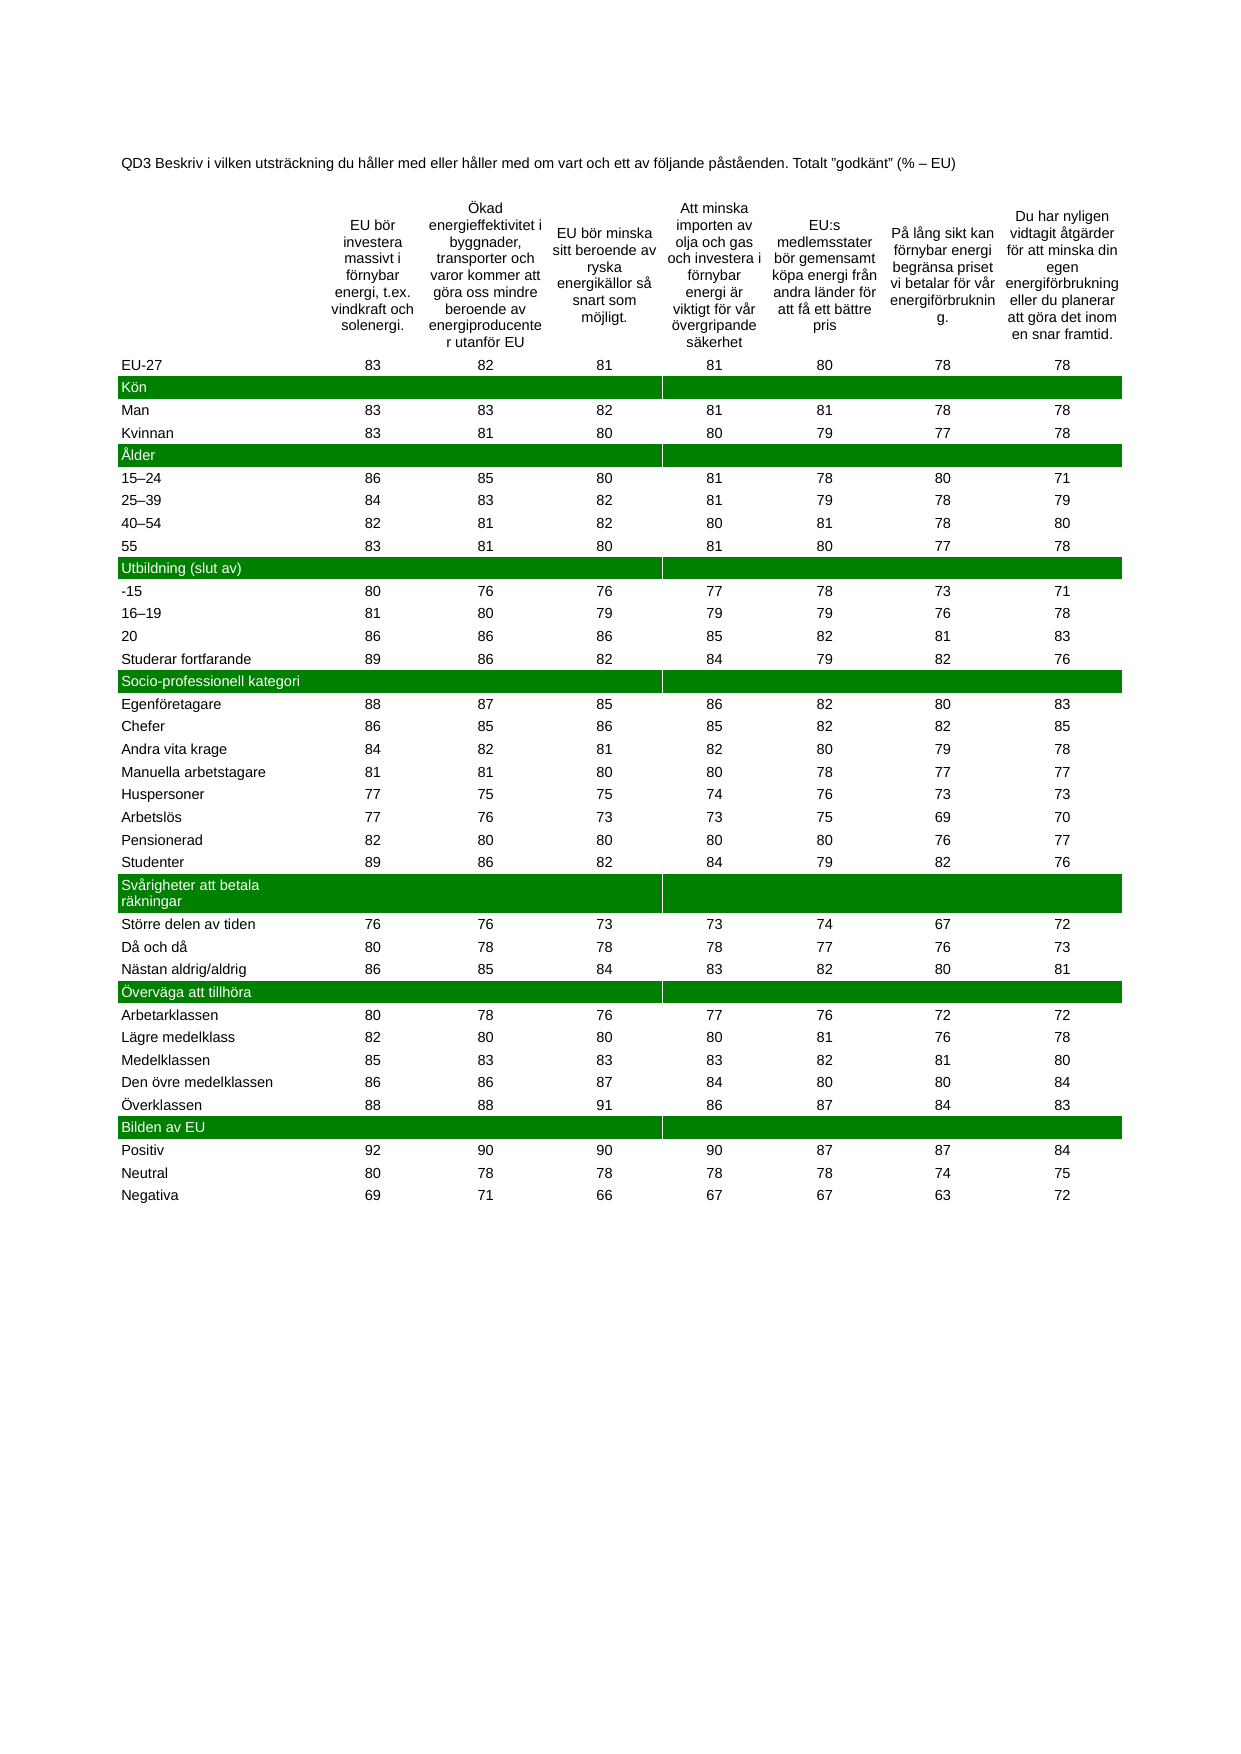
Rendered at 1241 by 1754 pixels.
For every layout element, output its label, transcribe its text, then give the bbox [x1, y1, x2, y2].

table_cell 80 [546, 1026, 662, 1048]
table_cell 78 [883, 354, 1002, 376]
table_cell [663, 174, 766, 197]
table_cell -15 [118, 580, 321, 602]
table_cell [663, 1116, 766, 1139]
table_cell 81 [663, 534, 766, 557]
table_cell 76 [424, 806, 546, 828]
table_cell 80 [766, 534, 883, 557]
table_cell [766, 1116, 883, 1139]
table_cell 85 [1002, 715, 1122, 738]
table_cell 83 [1002, 625, 1122, 647]
table_cell 90 [424, 1139, 546, 1161]
table_cell EU bör minska sitt beroende av ryska energikällor så snart som möjligt. [546, 197, 662, 353]
table_cell 84 [1002, 1139, 1122, 1161]
table_cell 83 [546, 1049, 662, 1071]
table_cell 80 [546, 421, 662, 444]
table_cell 76 [883, 602, 1002, 625]
table_cell [118, 197, 321, 353]
table_cell 15–24 [118, 467, 321, 489]
table_cell 76 [883, 935, 1002, 958]
table_cell 80 [663, 421, 766, 444]
table_cell 81 [663, 467, 766, 489]
table_cell 76 [1002, 648, 1122, 670]
table_cell 78 [424, 935, 546, 958]
table_cell 80 [883, 693, 1002, 715]
table_cell [546, 174, 662, 197]
table_cell 87 [766, 1139, 883, 1161]
table_cell 83 [321, 399, 424, 421]
table_cell 92 [321, 1139, 424, 1161]
table_cell 79 [766, 648, 883, 670]
table_cell 78 [1002, 534, 1122, 557]
table_cell 84 [1002, 1071, 1122, 1094]
table_cell 87 [883, 1139, 1002, 1161]
table_cell 80 [546, 534, 662, 557]
table_cell Neutral [118, 1161, 321, 1184]
table_cell 80 [1002, 512, 1122, 534]
table_cell 80 [424, 1026, 546, 1048]
table_cell Den övre medelklassen [118, 1071, 321, 1094]
table_cell [1002, 376, 1122, 399]
table_cell 80 [663, 1026, 766, 1048]
table_cell 88 [424, 1094, 546, 1116]
table_cell [663, 981, 766, 1003]
table_cell [883, 1116, 1002, 1139]
table_cell 83 [321, 534, 424, 557]
table_cell Andra vita krage [118, 738, 321, 760]
table_cell 86 [321, 467, 424, 489]
table_cell 80 [663, 760, 766, 783]
table_cell 67 [766, 1184, 883, 1207]
table_cell 83 [663, 1049, 766, 1071]
table_cell 84 [663, 1071, 766, 1094]
table_cell 81 [766, 512, 883, 534]
table_cell 82 [766, 958, 883, 981]
table_cell 82 [321, 1026, 424, 1048]
table_cell 40–54 [118, 512, 321, 534]
table_cell 79 [546, 602, 662, 625]
table_cell 80 [321, 1161, 424, 1184]
table_cell 82 [883, 648, 1002, 670]
table_cell Egenföretagare [118, 693, 321, 715]
table_cell 77 [1002, 828, 1122, 851]
table_cell 83 [1002, 1094, 1122, 1116]
table_cell [883, 670, 1002, 693]
table_cell [321, 670, 424, 693]
table_cell 69 [883, 806, 1002, 828]
table_cell 75 [546, 783, 662, 806]
table_cell 89 [321, 648, 424, 670]
table_cell [883, 444, 1002, 467]
table_cell 67 [883, 913, 1002, 935]
table_cell [1002, 670, 1122, 693]
table_cell 87 [546, 1071, 662, 1094]
table_cell 78 [663, 1161, 766, 1184]
table_cell [424, 557, 546, 579]
table_cell 78 [766, 1161, 883, 1184]
table_cell 78 [1002, 399, 1122, 421]
table_cell Överväga att tillhöra [118, 981, 321, 1003]
table_cell [883, 174, 1002, 197]
table_cell [424, 444, 546, 467]
table_cell 75 [1002, 1161, 1122, 1184]
table_cell 88 [321, 693, 424, 715]
table_cell 79 [766, 851, 883, 873]
table_cell [321, 174, 424, 197]
table_cell 76 [883, 1026, 1002, 1048]
table_cell [766, 174, 883, 197]
table_cell 72 [1002, 913, 1122, 935]
table_cell 71 [1002, 467, 1122, 489]
table_cell [766, 874, 883, 913]
table_cell 86 [424, 851, 546, 873]
table_cell 25–39 [118, 489, 321, 512]
table_cell 88 [321, 1094, 424, 1116]
table_cell EU bör investera massivt i förnybar energi, t.ex. vindkraft och solenergi. [321, 197, 424, 353]
table_cell På lång sikt kan förnybar energi begränsa priset vi betalar för vår energiförbrukning. [883, 197, 1002, 353]
table_cell 78 [1002, 354, 1122, 376]
table_cell Negativa [118, 1184, 321, 1207]
table_cell [663, 376, 766, 399]
table_cell 73 [1002, 935, 1122, 958]
table_cell [321, 557, 424, 579]
table_cell 80 [546, 760, 662, 783]
table_cell 81 [321, 760, 424, 783]
table_cell Positiv [118, 1139, 321, 1161]
table_cell 78 [663, 935, 766, 958]
table_cell 78 [1002, 421, 1122, 444]
table_cell 86 [546, 625, 662, 647]
table_cell 83 [663, 958, 766, 981]
table_cell 71 [1002, 580, 1122, 602]
table_cell 69 [321, 1184, 424, 1207]
table_cell 84 [546, 958, 662, 981]
table_cell [766, 376, 883, 399]
table_cell [546, 981, 662, 1003]
table_cell 76 [766, 1003, 883, 1026]
table_cell 78 [424, 1003, 546, 1026]
table_cell Medelklassen [118, 1049, 321, 1071]
table_cell [766, 557, 883, 579]
table_cell 82 [546, 648, 662, 670]
table_cell Studerar fortfarande [118, 648, 321, 670]
table_cell 76 [546, 1003, 662, 1026]
table_cell 83 [424, 489, 546, 512]
table_cell 89 [321, 851, 424, 873]
table_cell 82 [883, 715, 1002, 738]
table_cell 70 [1002, 806, 1122, 828]
table_cell Nästan aldrig/aldrig [118, 958, 321, 981]
table_cell 76 [883, 828, 1002, 851]
table_cell Större delen av tiden [118, 913, 321, 935]
table_cell 86 [424, 625, 546, 647]
table_cell [424, 376, 546, 399]
table_cell Huspersoner [118, 783, 321, 806]
table_cell 81 [546, 738, 662, 760]
table_cell 81 [321, 602, 424, 625]
table_cell Då och då [118, 935, 321, 958]
table_cell 78 [546, 1161, 662, 1184]
table_cell 80 [766, 828, 883, 851]
table_cell [1002, 1116, 1122, 1139]
table_cell [424, 670, 546, 693]
table_cell 80 [663, 828, 766, 851]
table_cell [321, 444, 424, 467]
table_cell 80 [424, 602, 546, 625]
table_cell [1002, 557, 1122, 579]
table_cell 82 [766, 715, 883, 738]
table_cell 80 [766, 354, 883, 376]
table_cell 73 [663, 806, 766, 828]
table_cell Kön [118, 376, 321, 399]
table_cell Arbetarklassen [118, 1003, 321, 1026]
table_cell 83 [1002, 693, 1122, 715]
table_cell Ökad energieffektivitet i byggnader, transporter och varor kommer att göra oss mindre beroende av energiproducenter utanför EU [424, 197, 546, 353]
table_cell [321, 981, 424, 1003]
table_cell [883, 557, 1002, 579]
table_cell 76 [1002, 851, 1122, 873]
table_cell 77 [883, 421, 1002, 444]
table_cell [883, 981, 1002, 1003]
table_cell 73 [883, 580, 1002, 602]
table_cell [546, 444, 662, 467]
table_cell 78 [766, 760, 883, 783]
table_cell 86 [663, 693, 766, 715]
table_cell 80 [546, 828, 662, 851]
table_cell 77 [883, 534, 1002, 557]
table_cell Lägre medelklass [118, 1026, 321, 1048]
table_cell Chefer [118, 715, 321, 738]
table_cell 80 [546, 467, 662, 489]
table_cell 80 [424, 828, 546, 851]
table_cell [663, 874, 766, 913]
table_cell 81 [663, 399, 766, 421]
table_cell [1002, 874, 1122, 913]
table_cell Bilden av EU [118, 1116, 321, 1139]
table_cell 85 [663, 625, 766, 647]
table_cell 83 [321, 421, 424, 444]
table_cell Arbetslös [118, 806, 321, 828]
table_cell 75 [424, 783, 546, 806]
table_cell 82 [766, 1049, 883, 1071]
table_cell [546, 670, 662, 693]
table_cell 73 [883, 783, 1002, 806]
table_cell 86 [424, 648, 546, 670]
table_cell Svårigheter att betala räkningar [118, 874, 321, 913]
table_cell 79 [883, 738, 1002, 760]
table_cell 81 [424, 512, 546, 534]
table_cell 72 [1002, 1003, 1122, 1026]
table_cell 76 [766, 783, 883, 806]
table_cell 81 [546, 354, 662, 376]
table_cell 78 [1002, 1026, 1122, 1048]
table_cell [424, 874, 546, 913]
table_cell 85 [424, 715, 546, 738]
table_cell 76 [321, 913, 424, 935]
table_cell 20 [118, 625, 321, 647]
table_cell 80 [766, 1071, 883, 1094]
table_cell [424, 981, 546, 1003]
table_cell [766, 444, 883, 467]
table_cell 72 [1002, 1184, 1122, 1207]
table_cell 82 [546, 489, 662, 512]
table_cell 81 [766, 1026, 883, 1048]
table_cell [1002, 981, 1122, 1003]
table_cell [546, 874, 662, 913]
table_cell 55 [118, 534, 321, 557]
table_cell 78 [546, 935, 662, 958]
table_cell 91 [546, 1094, 662, 1116]
table_cell Man [118, 399, 321, 421]
table_cell 86 [424, 1071, 546, 1094]
table_cell 82 [424, 738, 546, 760]
table_cell 80 [883, 467, 1002, 489]
table_cell 78 [766, 580, 883, 602]
table_cell 74 [766, 913, 883, 935]
table_cell 78 [883, 489, 1002, 512]
table_header QD3 Beskriv i vilken utsträckning du håller med eller håller med om vart och ett av följande påståenden. Totalt ”godkänt” (% – EU) [118, 152, 1122, 174]
table_cell 79 [766, 489, 883, 512]
table_cell 76 [546, 580, 662, 602]
table_cell 63 [883, 1184, 1002, 1207]
table_cell 67 [663, 1184, 766, 1207]
table_cell [321, 874, 424, 913]
table_cell 81 [883, 625, 1002, 647]
table_cell [321, 376, 424, 399]
table_cell 77 [883, 760, 1002, 783]
table_cell [883, 376, 1002, 399]
table_cell 79 [766, 421, 883, 444]
table_cell 78 [883, 512, 1002, 534]
table_cell 84 [883, 1094, 1002, 1116]
table_cell 80 [321, 580, 424, 602]
table_cell Pensionerad [118, 828, 321, 851]
table_cell 82 [766, 625, 883, 647]
table_cell 86 [663, 1094, 766, 1116]
table_cell 74 [663, 783, 766, 806]
table_cell 77 [663, 580, 766, 602]
table_cell 78 [1002, 602, 1122, 625]
table_cell 90 [663, 1139, 766, 1161]
table_cell 77 [321, 806, 424, 828]
table_cell Kvinnan [118, 421, 321, 444]
table_cell Överklassen [118, 1094, 321, 1116]
table_cell 81 [424, 534, 546, 557]
table_cell 82 [883, 851, 1002, 873]
table_cell 77 [321, 783, 424, 806]
table_cell 86 [546, 715, 662, 738]
table_cell Utbildning (slut av) [118, 557, 321, 579]
table_cell 82 [546, 512, 662, 534]
table_cell 81 [883, 1049, 1002, 1071]
table_cell 73 [546, 806, 662, 828]
table_cell 85 [321, 1049, 424, 1071]
table_cell 80 [766, 738, 883, 760]
table_cell 76 [424, 913, 546, 935]
table_cell [663, 557, 766, 579]
table_cell [1002, 174, 1122, 197]
table_cell 86 [321, 1071, 424, 1094]
table_cell 85 [424, 467, 546, 489]
table_cell EU-27 [118, 354, 321, 376]
table_cell [663, 670, 766, 693]
table_cell 80 [1002, 1049, 1122, 1071]
table_cell 80 [321, 935, 424, 958]
table_cell 73 [1002, 783, 1122, 806]
table_cell 79 [663, 602, 766, 625]
table_cell 79 [766, 602, 883, 625]
table_cell 16–19 [118, 602, 321, 625]
table_cell 85 [546, 693, 662, 715]
table_cell 84 [663, 851, 766, 873]
table_cell 81 [424, 760, 546, 783]
table_cell 87 [766, 1094, 883, 1116]
table_cell 85 [424, 958, 546, 981]
table_cell [546, 376, 662, 399]
table_cell 81 [766, 399, 883, 421]
table_cell 82 [424, 354, 546, 376]
table_cell 81 [663, 354, 766, 376]
table_cell 83 [424, 1049, 546, 1071]
table_cell 78 [1002, 738, 1122, 760]
table_cell 78 [766, 467, 883, 489]
table_cell [663, 444, 766, 467]
table_cell 80 [883, 958, 1002, 981]
table_cell Studenter [118, 851, 321, 873]
table_cell [321, 1116, 424, 1139]
table_cell 74 [883, 1161, 1002, 1184]
table_cell 77 [766, 935, 883, 958]
table_cell Du har nyligen vidtagit åtgärder för att minska din egen energiförbrukning eller du planerar att göra det inom en snar framtid. [1002, 197, 1122, 353]
table_cell [424, 174, 546, 197]
table_cell 66 [546, 1184, 662, 1207]
table_cell 86 [321, 715, 424, 738]
table_cell 81 [424, 421, 546, 444]
table_cell 72 [883, 1003, 1002, 1026]
table_cell 83 [321, 354, 424, 376]
table_cell 73 [663, 913, 766, 935]
table_cell 78 [424, 1161, 546, 1184]
table_cell 79 [1002, 489, 1122, 512]
table_cell 87 [424, 693, 546, 715]
table_cell 86 [321, 958, 424, 981]
table_cell 90 [546, 1139, 662, 1161]
table_cell Manuella arbetstagare [118, 760, 321, 783]
table_cell [546, 1116, 662, 1139]
table_cell 82 [321, 828, 424, 851]
table_cell 82 [663, 738, 766, 760]
table_cell 86 [321, 625, 424, 647]
table_cell 81 [663, 489, 766, 512]
table_cell 80 [663, 512, 766, 534]
table_cell 73 [546, 913, 662, 935]
table_cell [546, 557, 662, 579]
table_cell 71 [424, 1184, 546, 1207]
table_cell 85 [663, 715, 766, 738]
table_cell 80 [883, 1071, 1002, 1094]
table_cell 82 [546, 851, 662, 873]
table_cell 82 [321, 512, 424, 534]
table_cell [766, 670, 883, 693]
table_cell 77 [1002, 760, 1122, 783]
table_cell [766, 981, 883, 1003]
table_cell Socio-professionell kategori [118, 670, 321, 693]
table_cell 82 [546, 399, 662, 421]
table_cell 82 [766, 693, 883, 715]
table_cell [424, 1116, 546, 1139]
table_cell Ålder [118, 444, 321, 467]
table_cell 83 [424, 399, 546, 421]
table_cell 77 [663, 1003, 766, 1026]
table_cell 84 [663, 648, 766, 670]
table_cell 80 [321, 1003, 424, 1026]
table_cell EU:s medlemsstater bör gemensamt köpa energi från andra länder för att få ett bättre pris [766, 197, 883, 353]
table_cell Att minska importen av olja och gas och investera i förnybar energi är viktigt för vår övergripande säkerhet [663, 197, 766, 353]
table_cell [118, 174, 321, 197]
table_cell 84 [321, 489, 424, 512]
table_cell [883, 874, 1002, 913]
table_cell 84 [321, 738, 424, 760]
table_cell 76 [424, 580, 546, 602]
table_cell 75 [766, 806, 883, 828]
table_cell 78 [883, 399, 1002, 421]
table_cell [1002, 444, 1122, 467]
table_cell 81 [1002, 958, 1122, 981]
